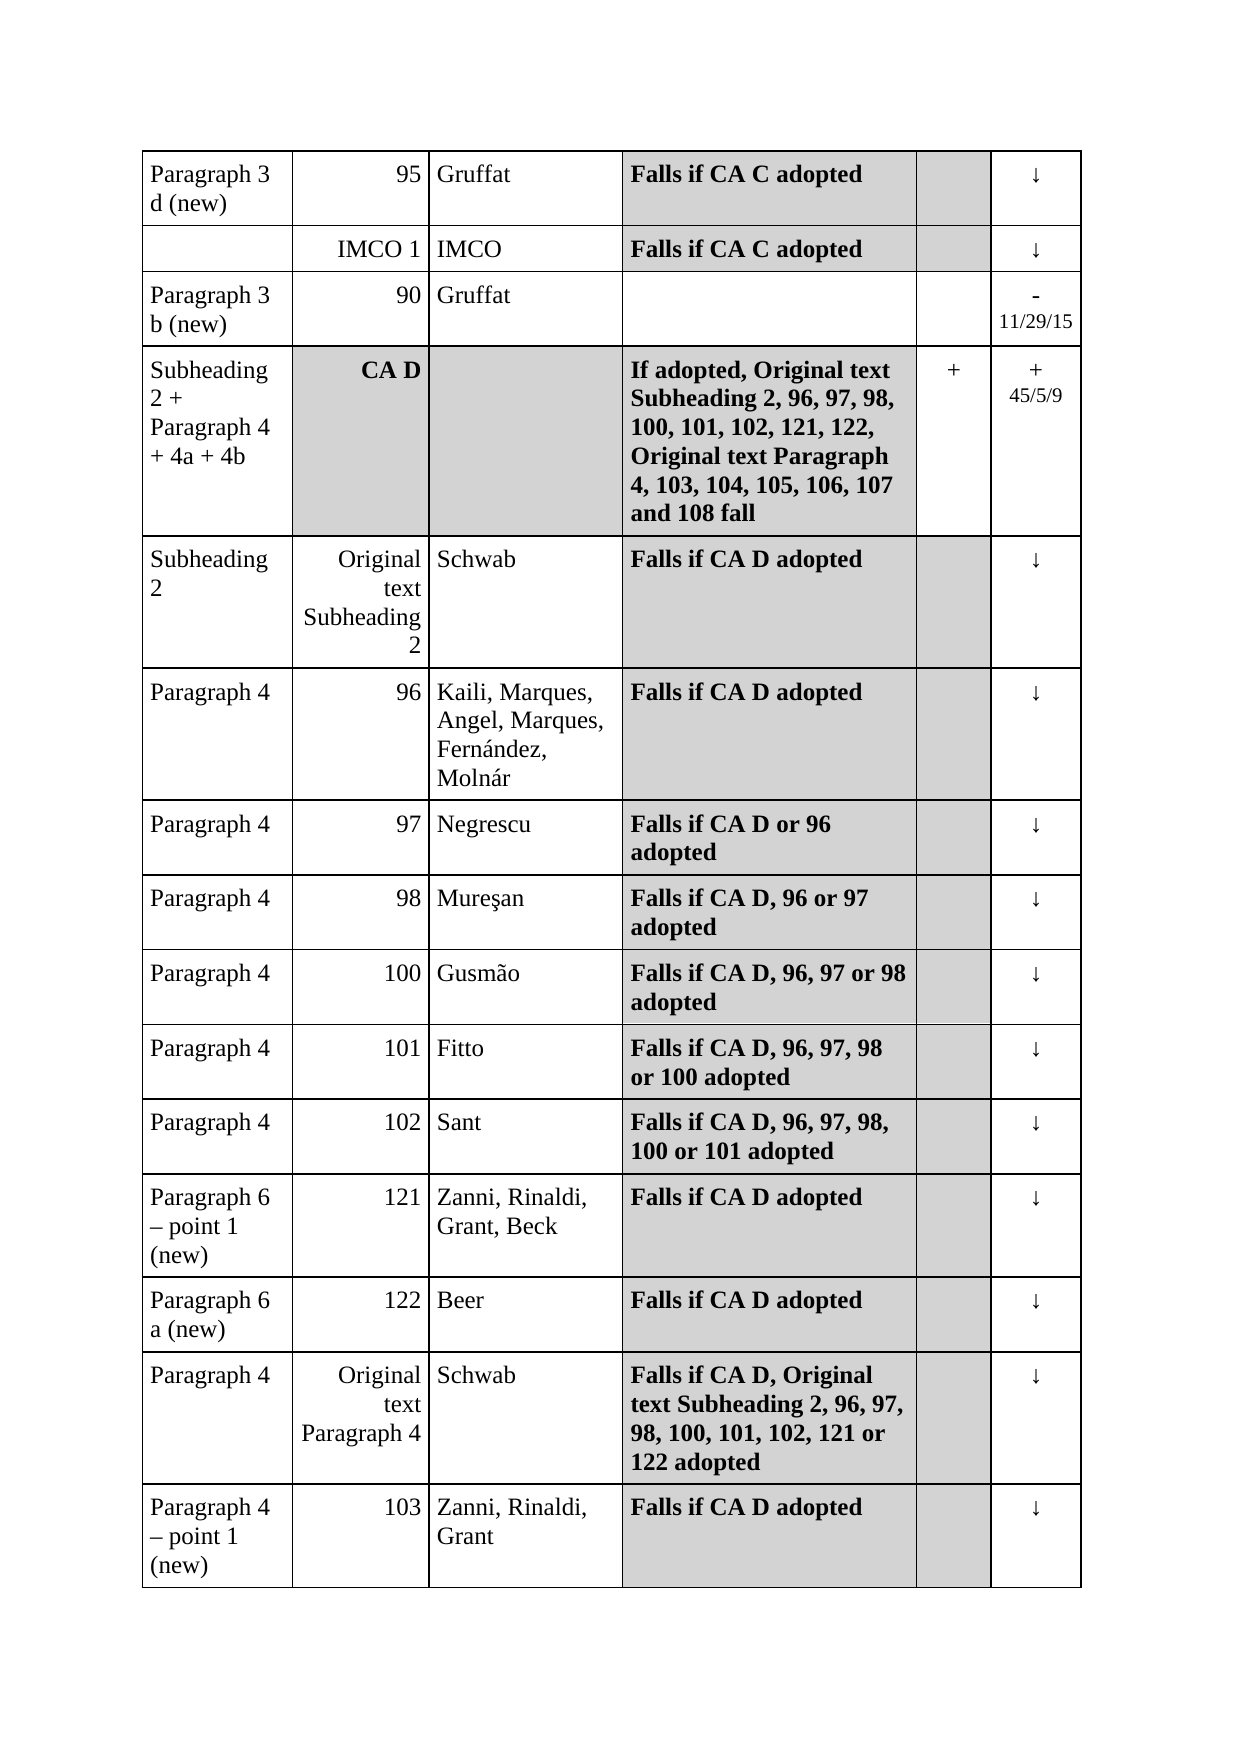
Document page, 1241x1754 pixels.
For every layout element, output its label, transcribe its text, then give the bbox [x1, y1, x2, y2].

table_cell Paragraph 4 [143, 801, 292, 874]
table_cell Paragraph 4 [143, 1025, 292, 1098]
table_cell ↓ [992, 1278, 1080, 1351]
table_cell ↓ [992, 1485, 1080, 1587]
table_cell Paragraph 3 d (new) [143, 152, 292, 225]
table_cell ↓ [992, 537, 1080, 667]
table_cell [917, 1100, 990, 1173]
table_cell Paragraph 4 [143, 1100, 292, 1173]
table_cell Paragraph 4 [143, 1353, 292, 1483]
table_cell ↓ [992, 801, 1080, 874]
table_cell 122 [293, 1278, 428, 1351]
table_cell ↓ [992, 152, 1080, 225]
table_cell Kaili, Marques, Angel, Marques, Fernández, Molnár [430, 669, 622, 799]
table_cell Negrescu [430, 801, 622, 874]
table_cell 98 [293, 876, 428, 949]
table_cell ↓ [992, 876, 1080, 949]
table_cell 96 [293, 669, 428, 799]
table_cell Paragraph 6 – point 1 (new) [143, 1175, 292, 1276]
table_cell Falls if CA D adopted [623, 669, 916, 799]
table_cell Fitto [430, 1025, 622, 1098]
table_cell Original text Paragraph 4 [293, 1353, 428, 1483]
table_cell ↓ [992, 1175, 1080, 1276]
table_cell ↓ [992, 1100, 1080, 1173]
table_cell Falls if CA C adopted [623, 226, 916, 271]
table_cell Paragraph 4 [143, 876, 292, 949]
table_cell 101 [293, 1025, 428, 1098]
table_cell 102 [293, 1100, 428, 1173]
table_cell 97 [293, 801, 428, 874]
table_cell Falls if CA D, Original text Subheading 2, 96, 97, 98, 100, 101, 102, 121 or 122 adopted [623, 1353, 916, 1483]
table_cell Paragraph 4 [143, 669, 292, 799]
table_cell Gruffat [430, 272, 622, 345]
table_cell 100 [293, 950, 428, 1023]
table_cell CA D [293, 347, 428, 535]
table_cell Paragraph 3 b (new) [143, 272, 292, 345]
table_cell [430, 347, 622, 535]
table_cell 121 [293, 1175, 428, 1276]
table_cell 95 [293, 152, 428, 225]
table_cell ↓ [992, 1353, 1080, 1483]
table_cell - 11/29/15 [992, 272, 1080, 345]
table_cell [917, 669, 990, 799]
table_cell Schwab [430, 537, 622, 667]
table_cell 103 [293, 1485, 428, 1587]
table_cell [623, 272, 916, 345]
table_cell [917, 272, 990, 345]
table_cell Falls if CA D, 96, 97 or 98 adopted [623, 950, 916, 1023]
table_cell [917, 1025, 990, 1098]
table_cell Falls if CA D, 96, 97, 98, 100 or 101 adopted [623, 1100, 916, 1173]
table_cell [917, 1485, 990, 1587]
table_cell IMCO [430, 226, 622, 271]
table_cell Falls if CA D adopted [623, 537, 916, 667]
table_cell IMCO 1 [293, 226, 428, 271]
table_cell Beer [430, 1278, 622, 1351]
table_cell Original text Subheading 2 [293, 537, 428, 667]
table_cell Falls if CA C adopted [623, 152, 916, 225]
table_cell Mureşan [430, 876, 622, 949]
table_cell ↓ [992, 669, 1080, 799]
table_cell Paragraph 4 – point 1 (new) [143, 1485, 292, 1587]
table_cell [917, 1278, 990, 1351]
table_cell Paragraph 4 [143, 950, 292, 1023]
table_cell Sant [430, 1100, 622, 1173]
table_cell 90 [293, 272, 428, 345]
table_cell [917, 1353, 990, 1483]
table_cell Falls if CA D adopted [623, 1278, 916, 1351]
table_cell ↓ [992, 1025, 1080, 1098]
table_cell [917, 876, 990, 949]
table_cell + 45/5/9 [992, 347, 1080, 535]
table_cell Zanni, Rinaldi, Grant [430, 1485, 622, 1587]
table_cell Gruffat [430, 152, 622, 225]
table_cell [917, 537, 990, 667]
table_cell Falls if CA D or 96 adopted [623, 801, 916, 874]
table_cell [917, 226, 990, 271]
table_cell + [917, 347, 990, 535]
table_cell [917, 801, 990, 874]
table_cell Paragraph 6 a (new) [143, 1278, 292, 1351]
table_cell Gusmão [430, 950, 622, 1023]
table_cell Subheading 2 + Paragraph 4 + 4a + 4b [143, 347, 292, 535]
table_cell Falls if CA D adopted [623, 1485, 916, 1587]
table_cell [917, 950, 990, 1023]
table_cell ↓ [992, 226, 1080, 271]
table_cell If adopted, Original text Subheading 2, 96, 97, 98, 100, 101, 102, 121, 122, Original text Paragraph 4, 103, 104, 105, 106, 107 and 108 fall [623, 347, 916, 535]
table_cell [917, 1175, 990, 1276]
table_cell [917, 152, 990, 225]
table_cell ↓ [992, 950, 1080, 1023]
table_cell Zanni, Rinaldi, Grant, Beck [430, 1175, 622, 1276]
table_cell Falls if CA D adopted [623, 1175, 916, 1276]
table_cell [143, 226, 292, 271]
table_cell Falls if CA D, 96, 97, 98 or 100 adopted [623, 1025, 916, 1098]
table_cell Falls if CA D, 96 or 97 adopted [623, 876, 916, 949]
table_cell Subheading 2 [143, 537, 292, 667]
table_cell Schwab [430, 1353, 622, 1483]
